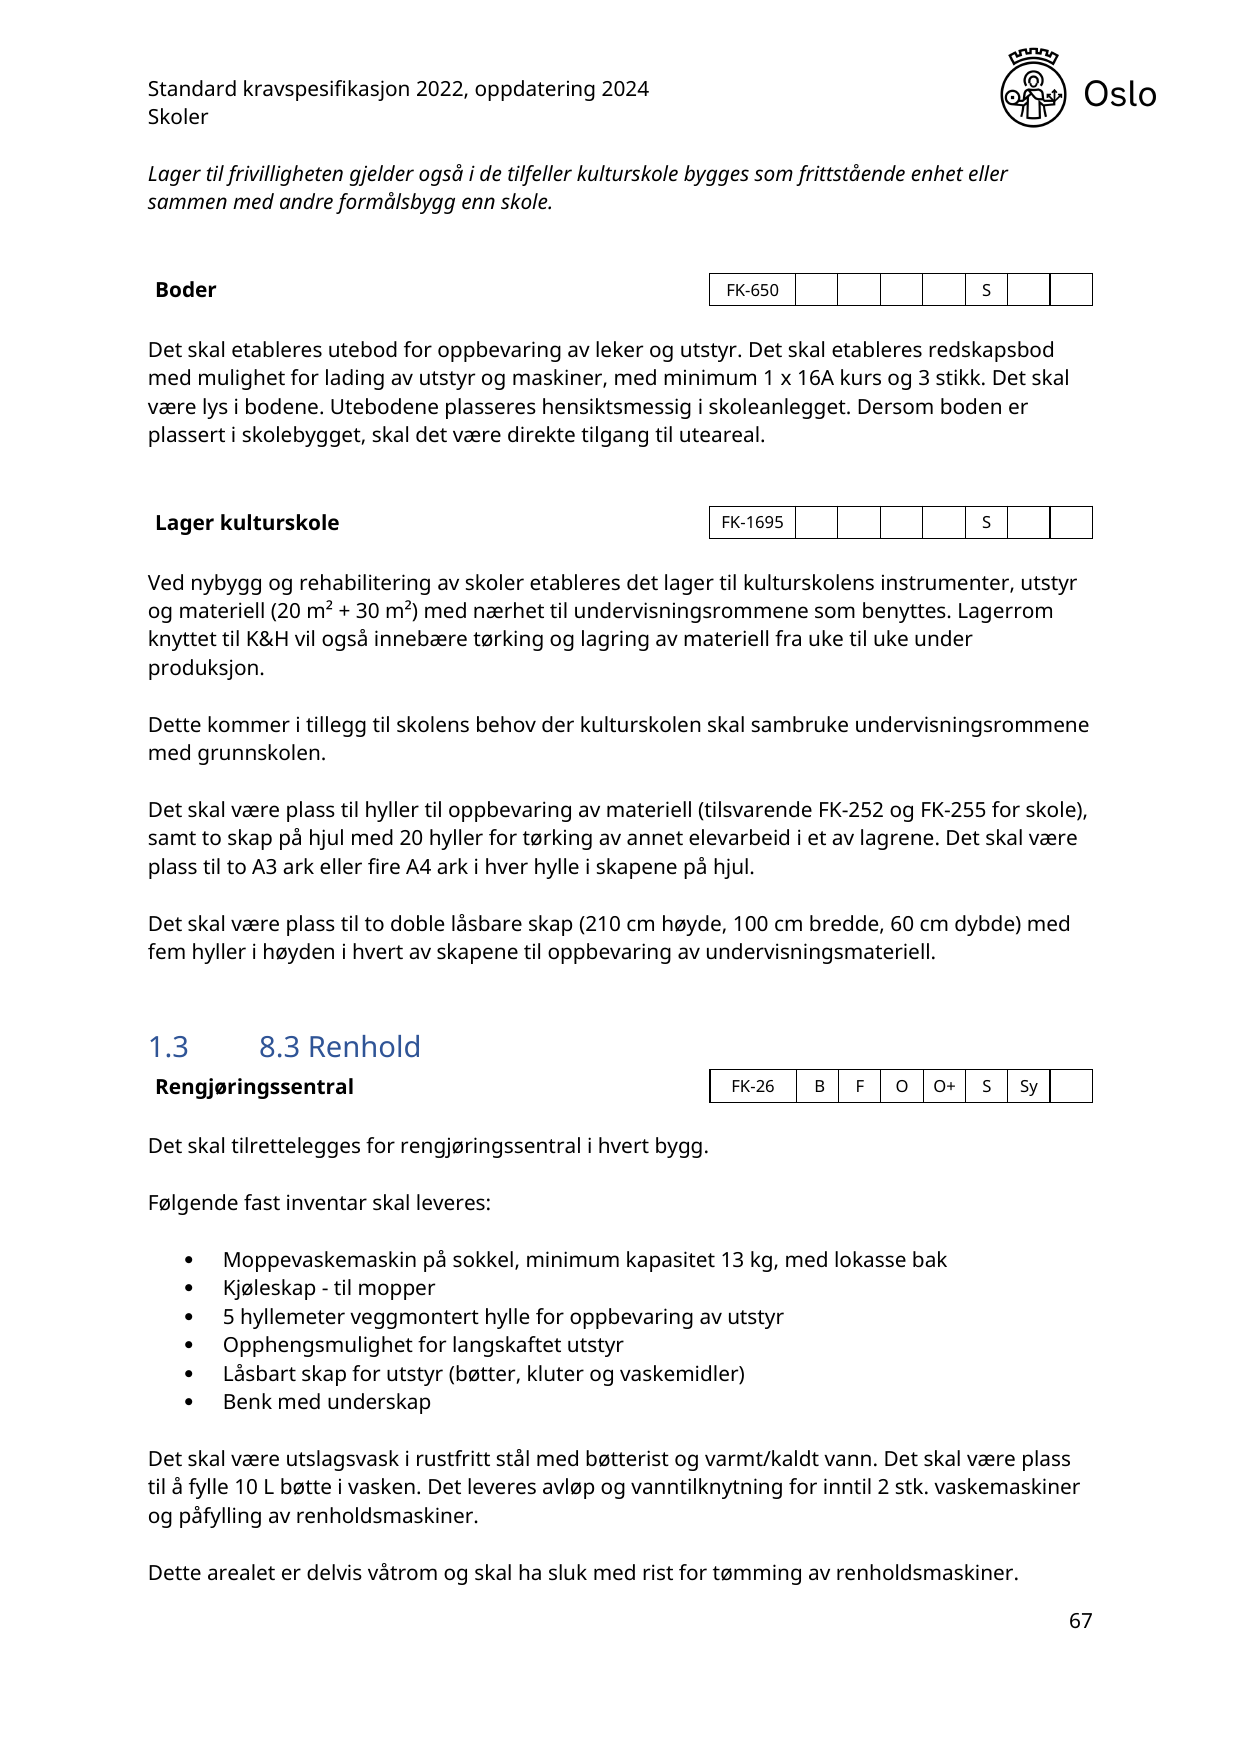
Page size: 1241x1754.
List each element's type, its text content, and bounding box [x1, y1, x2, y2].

table_header [1051, 1070, 1092, 1102]
list Benk med underskap [185, 1387, 1093, 1416]
table_header [1008, 274, 1049, 305]
list Kjøleskap - til mopper [185, 1273, 1093, 1302]
table_header [881, 274, 922, 305]
table_header [796, 274, 837, 305]
table_header F [839, 1070, 880, 1102]
table_header Rengjøringssentral [148, 1069, 709, 1102]
list Opphengsmulighet for langskaftet utstyr [185, 1330, 1093, 1359]
table_header S [966, 274, 1007, 305]
text Det skal være utslagsvask i rustfritt stål med bøtterist og varmt/kaldt vann. Det skal være plass til å fylle 10 L bøtte i vasken. Det leveres avløp og vanntilknytning for inntil 2 stk. vaskemaskiner og påfylling av renholdsmaskiner. [148, 1444, 1093, 1529]
subtitle 8.3 Renhold [148, 1027, 1093, 1066]
table_header FK-26 [711, 1070, 796, 1102]
text Dette arealet er delvis våtrom og skal ha sluk med rist for tømming av renholdsmaskiner. [148, 1558, 1093, 1586]
table_header [796, 507, 837, 538]
text Dette kommer i tillegg til skolens behov der kulturskolen skal sambruke undervisningsrommene med grunnskolen. [148, 710, 1093, 767]
table_header B [797, 1070, 838, 1102]
table_header [838, 274, 880, 305]
table_header [838, 507, 880, 538]
table_header FK-650 [710, 274, 795, 305]
table_header Lager kulturskole [148, 506, 709, 538]
text Det skal etableres utebod for oppbevaring av leker og utstyr. Det skal etableres redskapsbod med mulighet for lading av utstyr og maskiner, med minimum 1 x 16A kurs og 3 stikk. Det skal være lys i bodene. Utebodene plasseres hensiktsmessig i skoleanlegget. Dersom boden er plassert i skolebygget, skal det være direkte tilgang til uteareal. [148, 335, 1093, 449]
table_header Sy [1008, 1070, 1049, 1102]
table_header Boder [148, 273, 709, 305]
table_header [881, 507, 922, 538]
text Det skal være plass til hyller til oppbevaring av materiell (tilsvarende FK-252 og FK-255 for skole), samt to skap på hjul med 20 hyller for tørking av annet elevarbeid i et av lagrene. Det skal være plass til to A3 ark eller fire A4 ark i hver hylle i skapene på hjul. [148, 795, 1093, 880]
table_header [1051, 507, 1092, 538]
text Det skal tilrettelegges for rengjøringssentral i hvert bygg. [148, 1131, 1093, 1160]
table_header O [881, 1070, 923, 1102]
text Det skal være plass til to doble låsbare skap (210 cm høyde, 100 cm bredde, 60 cm dybde) med fem hyller i høyden i hvert av skapene til oppbevaring av undervisningsmateriell. [148, 909, 1093, 966]
table_header S [966, 507, 1007, 538]
table_header FK-1695 [710, 507, 795, 538]
table_header S [966, 1070, 1007, 1102]
table_header [1008, 507, 1049, 538]
table_header [923, 274, 965, 305]
list Moppevaskemaskin på sokkel, minimum kapasitet 13 kg, med lokasse bak [185, 1245, 1093, 1273]
text Lager til frivilligheten gjelder også i de tilfeller kulturskole bygges som frittstående enhet eller sammen med andre formålsbygg enn skole. [148, 159, 1093, 216]
list 5 hyllemeter veggmontert hylle for oppbevaring av utstyr [185, 1302, 1093, 1330]
text Følgende fast inventar skal leveres: [148, 1188, 1093, 1217]
text Ved nybygg og rehabilitering av skoler etableres det lager til kulturskolens instrumenter, utstyr og materiell (20 m² + 30 m²) med nærhet til undervisningsrommene som benyttes. Lagerrom knyttet til K&H vil også innebære tørking og lagring av materiell fra uke til uke under produksjon. [148, 568, 1093, 681]
table_header [923, 507, 965, 538]
table_header O+ [924, 1070, 965, 1102]
list Låsbart skap for utstyr (bøtter, kluter og vaskemidler) [185, 1359, 1093, 1387]
table_header [1051, 274, 1092, 305]
